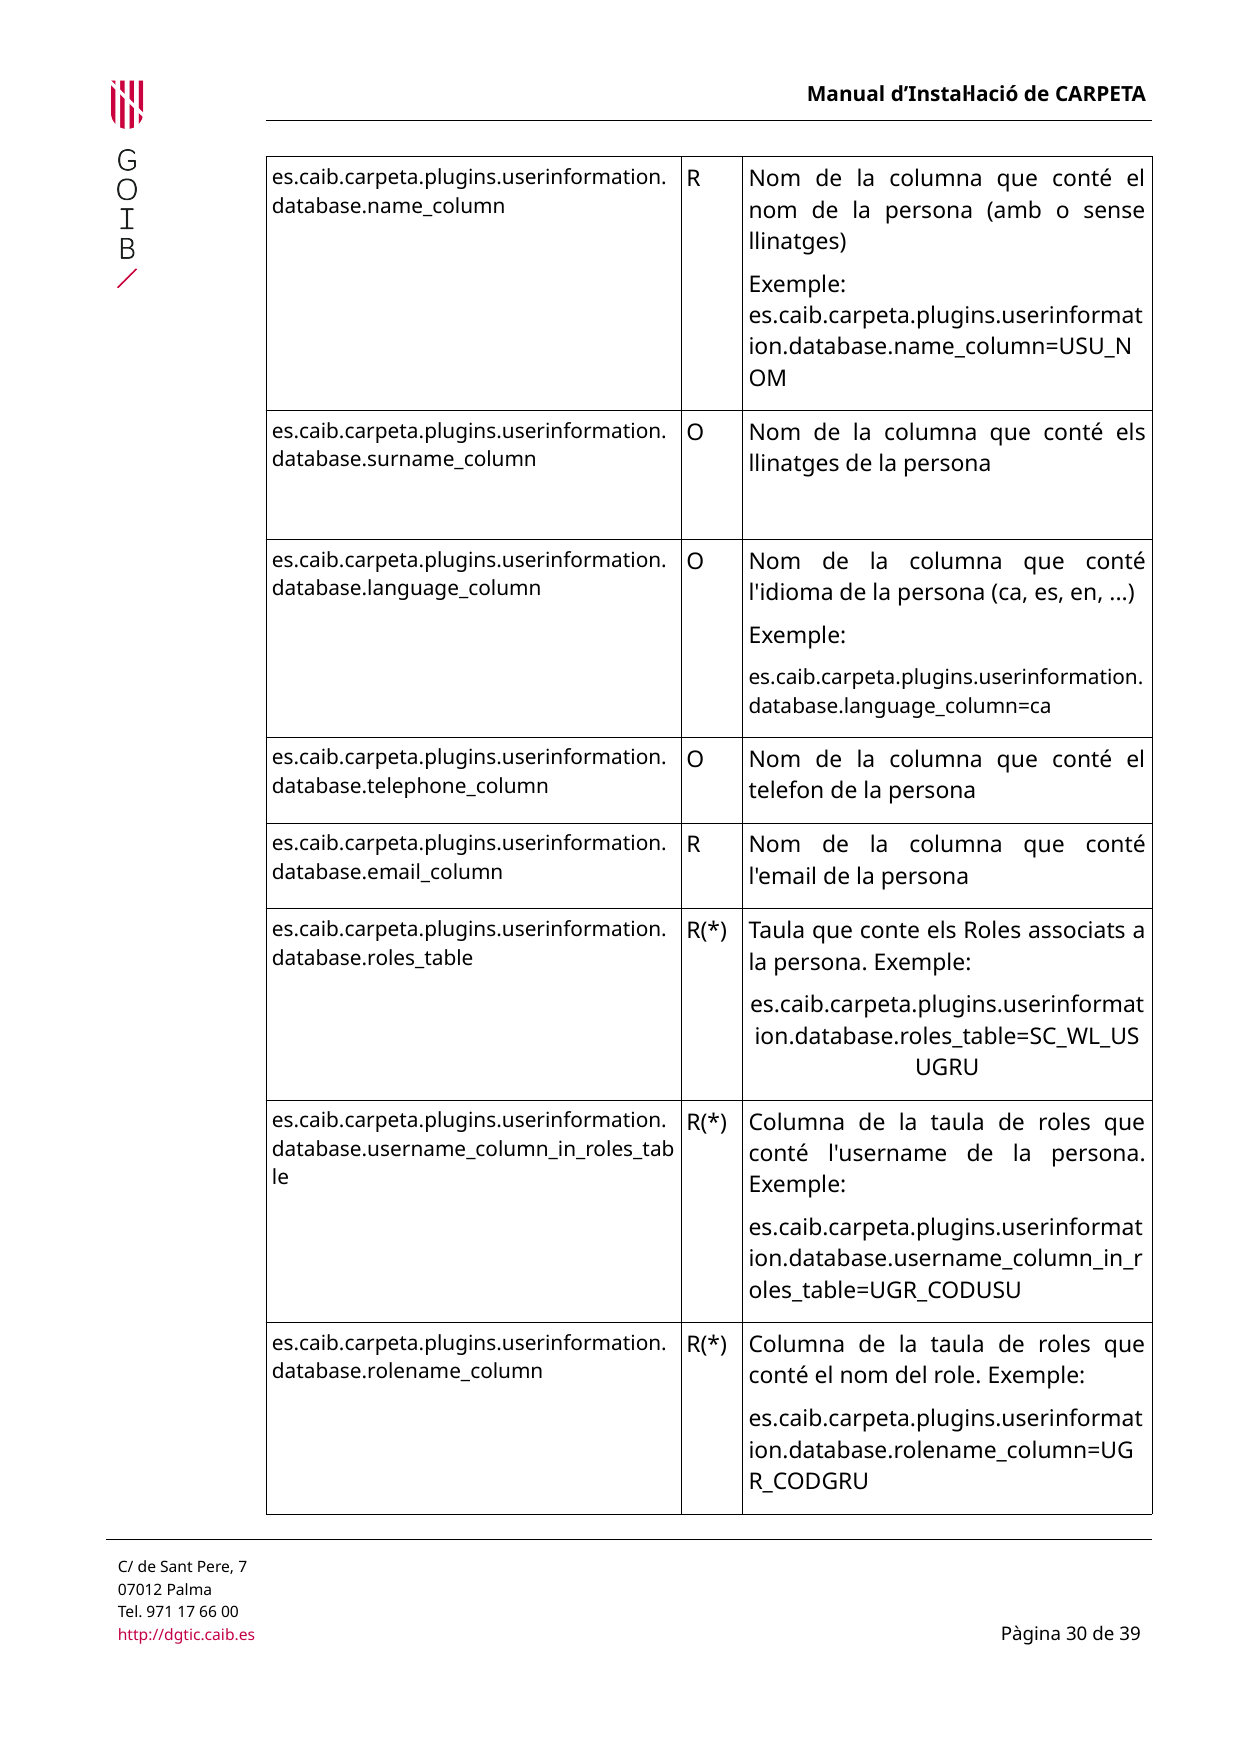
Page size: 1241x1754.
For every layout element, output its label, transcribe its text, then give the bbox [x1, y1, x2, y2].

table_cell es.caib.carpeta.plugins.userinformation.database.rolename_column [267, 1323, 681, 1514]
table_cell es.caib.carpeta.plugins.userinformation.database.roles_table [267, 909, 681, 1100]
table_cell es.caib.carpeta.plugins.userinformation.database.language_column [267, 540, 681, 737]
table_cell R(*) [682, 1323, 742, 1514]
table_cell O [682, 411, 742, 539]
table_cell es.caib.carpeta.plugins.userinformation.database.username_column_in_roles_table [267, 1101, 681, 1322]
table_cell O [682, 738, 742, 822]
picture [82, 57, 172, 319]
table_cell Nom de la columna que conté el nom de la persona (amb o sense llinatges) Exemple: es.caib.carpeta.plugins.userinformation.database.name_column=USU_NOM [743, 157, 1152, 410]
table_cell es.caib.carpeta.plugins.userinformation.database.name_column [267, 157, 681, 410]
table_cell Columna de la taula de roles que conté el nom del role. Exemple: es.caib.carpeta.plugins.userinformation.database.rolename_column=UGR_CODGRU [743, 1323, 1152, 1514]
table_cell es.caib.carpeta.plugins.userinformation.database.telephone_column [267, 738, 681, 822]
table_cell R [682, 157, 742, 410]
table_cell Taula que conte els Roles associats a la persona. Exemple: es.caib.carpeta.plugins.userinformation.database.roles_table=SC_WL_USUGRU [743, 909, 1152, 1100]
table_cell Nom de la columna que conté l'idioma de la persona (ca, es, en, ...) Exemple: es.caib.carpeta.plugins.userinformation.database.language_column=ca [743, 540, 1152, 737]
table_cell Nom de la columna que conté l'email de la persona [743, 824, 1152, 908]
table_cell es.caib.carpeta.plugins.userinformation.database.email_column [267, 824, 681, 908]
table_cell R [682, 824, 742, 908]
table_cell es.caib.carpeta.plugins.userinformation.database.surname_column [267, 411, 681, 539]
table_cell R(*) [682, 909, 742, 1100]
table_cell R(*) [682, 1101, 742, 1322]
table_cell Columna de la taula de roles que conté l'username de la persona. Exemple: es.caib.carpeta.plugins.userinformation.database.username_column_in_roles_table=UGR_CODUSU [743, 1101, 1152, 1322]
table_cell Nom de la columna que conté el telefon de la persona [743, 738, 1152, 822]
table_cell O [682, 540, 742, 737]
table_cell Nom de la columna que conté els llinatges de la persona [743, 411, 1152, 539]
